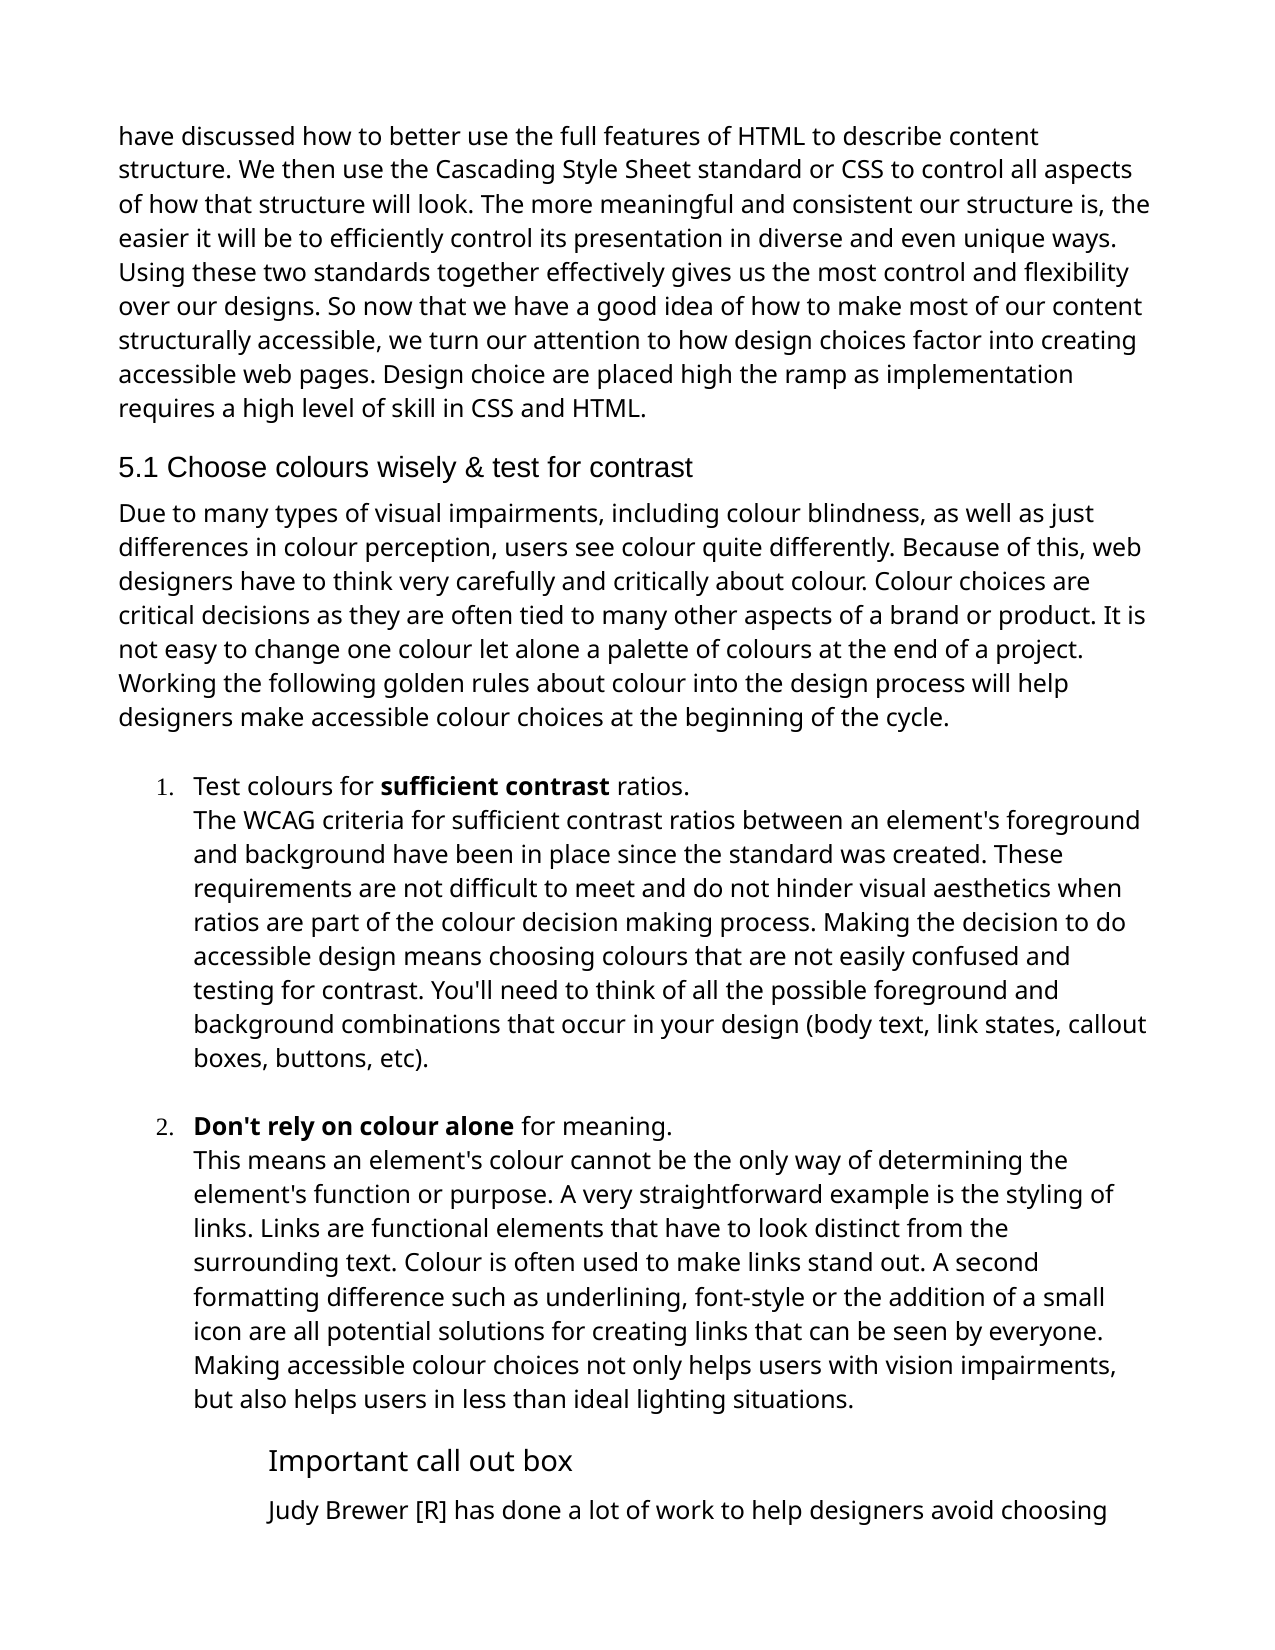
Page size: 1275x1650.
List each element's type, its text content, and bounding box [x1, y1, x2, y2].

list Judy Brewer [R] has done a lot of work to help designers avoid choosing [231, 1493, 1157, 1527]
text Due to many types of visual impairments, including colour blindness, as well as just differences in colour perception, users see colour quite differently. Because of this, web designers have to think very carefully and critically about colour. Colour choices are critical decisions as they are often tied to many other aspects of a brand or product. It is not easy to change one colour let alone a palette of colours at the end of a project. Working the following golden rules about colour into the design process will help designers make accessible colour choices at the beginning of the cycle. [118, 496, 1157, 734]
subtitle Important call out box [231, 1440, 1157, 1480]
list Test colours for sufficient contrast ratios. [156, 768, 1157, 802]
list Don't rely on colour alone for meaning. [156, 1109, 1157, 1143]
subtitle 5.1 Choose colours wisely & test for contrast [118, 450, 1157, 483]
text have discussed how to better use the full features of HTML to describe content structure. We then use the Cascading Style Sheet standard or CSS to control all aspects of how that structure will look. The more meaningful and consistent our structure is, the easier it will be to efficiently control its presentation in diverse and even unique ways. Using these two standards together effectively gives us the most control and flexibility over our designs. So now that we have a good idea of how to make most of our content structurally accessible, we turn our attention to how design choices factor into creating accessible web pages. Design choice are placed high the ramp as implementation requires a high level of skill in CSS and HTML. [118, 118, 1157, 425]
list The WCAG criteria for sufficient contrast ratios between an element's foreground and background have been in place since the standard was created. These requirements are not difficult to meet and do not hinder visual aesthetics when ratios are part of the colour decision making process. Making the decision to do accessible design means choosing colours that are not easily confused and testing for contrast. You'll need to think of all the possible foreground and background combinations that occur in your design (body text, link states, callout boxes, buttons, etc). [156, 802, 1157, 1075]
list This means an element's colour cannot be the only way of determining the element's function or purpose. A very straightforward example is the styling of links. Links are functional elements that have to look distinct from the surrounding text. Colour is often used to make links stand out. A second formatting difference such as underlining, font-style or the addition of a small icon are all potential solutions for creating links that can be seen by everyone. Making accessible colour choices not only helps users with vision impairments, but also helps users in less than ideal lighting situations. [156, 1143, 1157, 1415]
